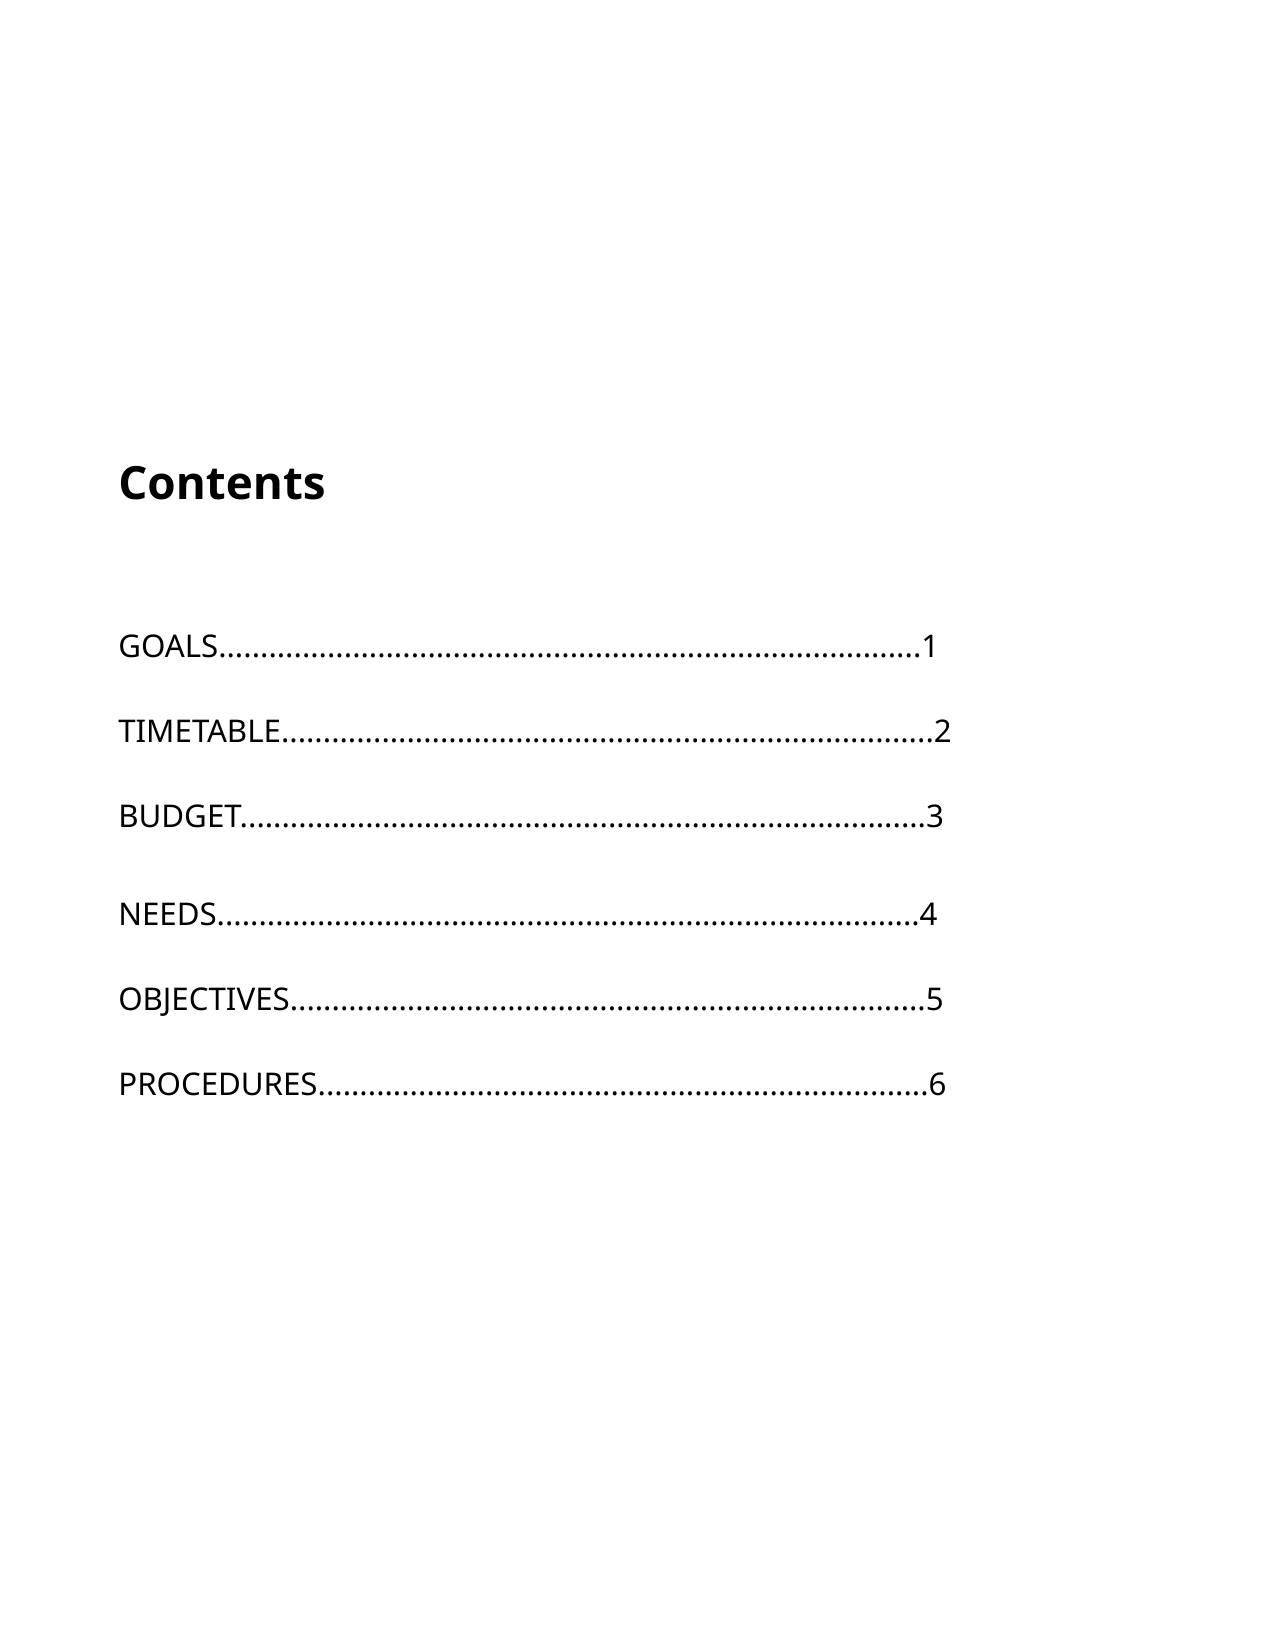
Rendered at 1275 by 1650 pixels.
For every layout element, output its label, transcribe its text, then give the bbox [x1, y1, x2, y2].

text Contents [118, 451, 1157, 513]
text GOALS....................................................................................1 [118, 624, 1157, 666]
text TIMETABLE..............................................................................2 [118, 709, 1157, 751]
text OBJECTIVES............................................................................5 [118, 977, 1157, 1020]
text PROCEDURES.........................................................................6 [118, 1062, 1157, 1105]
text NEEDS....................................................................................4 [118, 892, 1157, 934]
text BUDGET..................................................................................3 [118, 794, 1157, 837]
